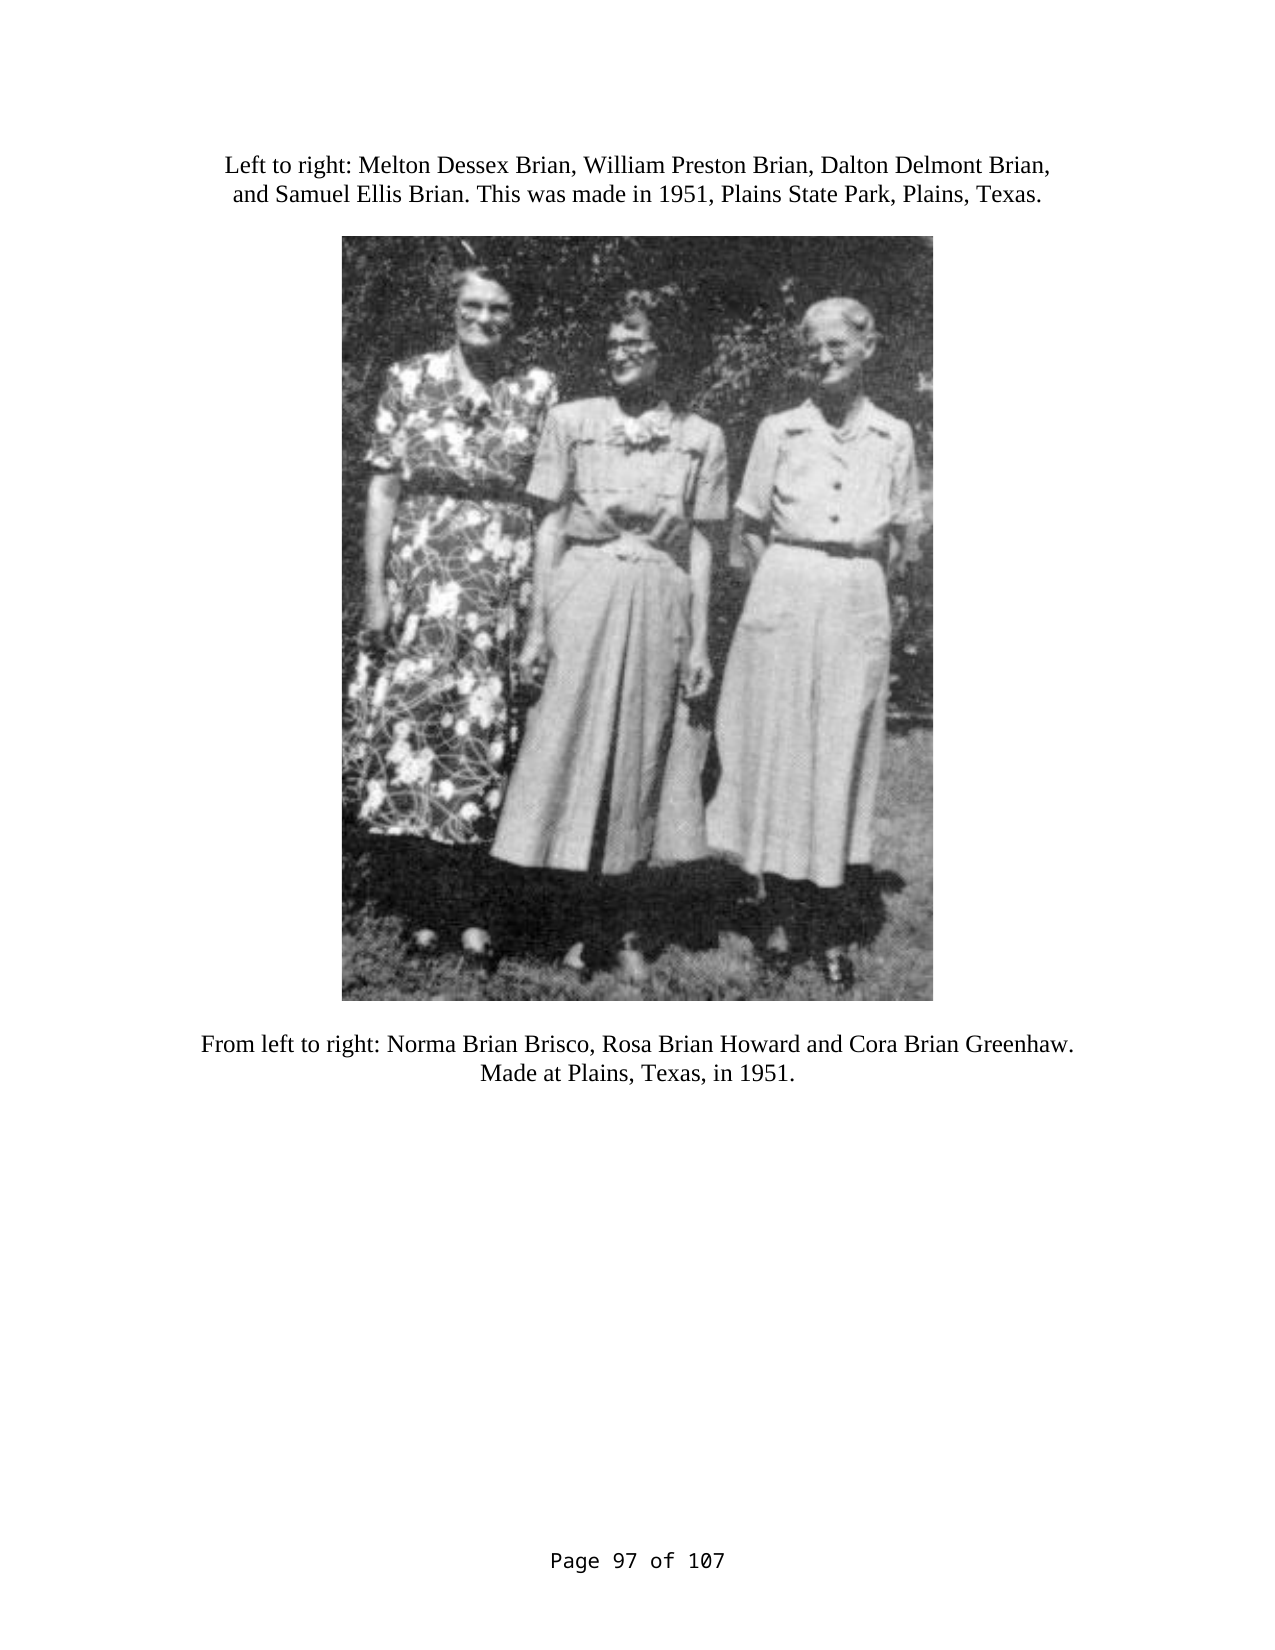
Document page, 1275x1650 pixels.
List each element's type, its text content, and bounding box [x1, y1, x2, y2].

text Made at Plains, Texas, in 1951. [150, 1058, 1125, 1087]
picture [341, 236, 934, 1001]
text From left to right: Norma Brian Brisco, Rosa Brian Howard and Cora Brian Greenhaw. [150, 1029, 1125, 1058]
text Left to right: Melton Dessex Brian, William Preston Brian, Dalton Delmont Brian, [150, 150, 1125, 179]
text and Samuel Ellis Brian. This was made in 1951, Plains State Park, Plains, Texas. [150, 179, 1125, 207]
